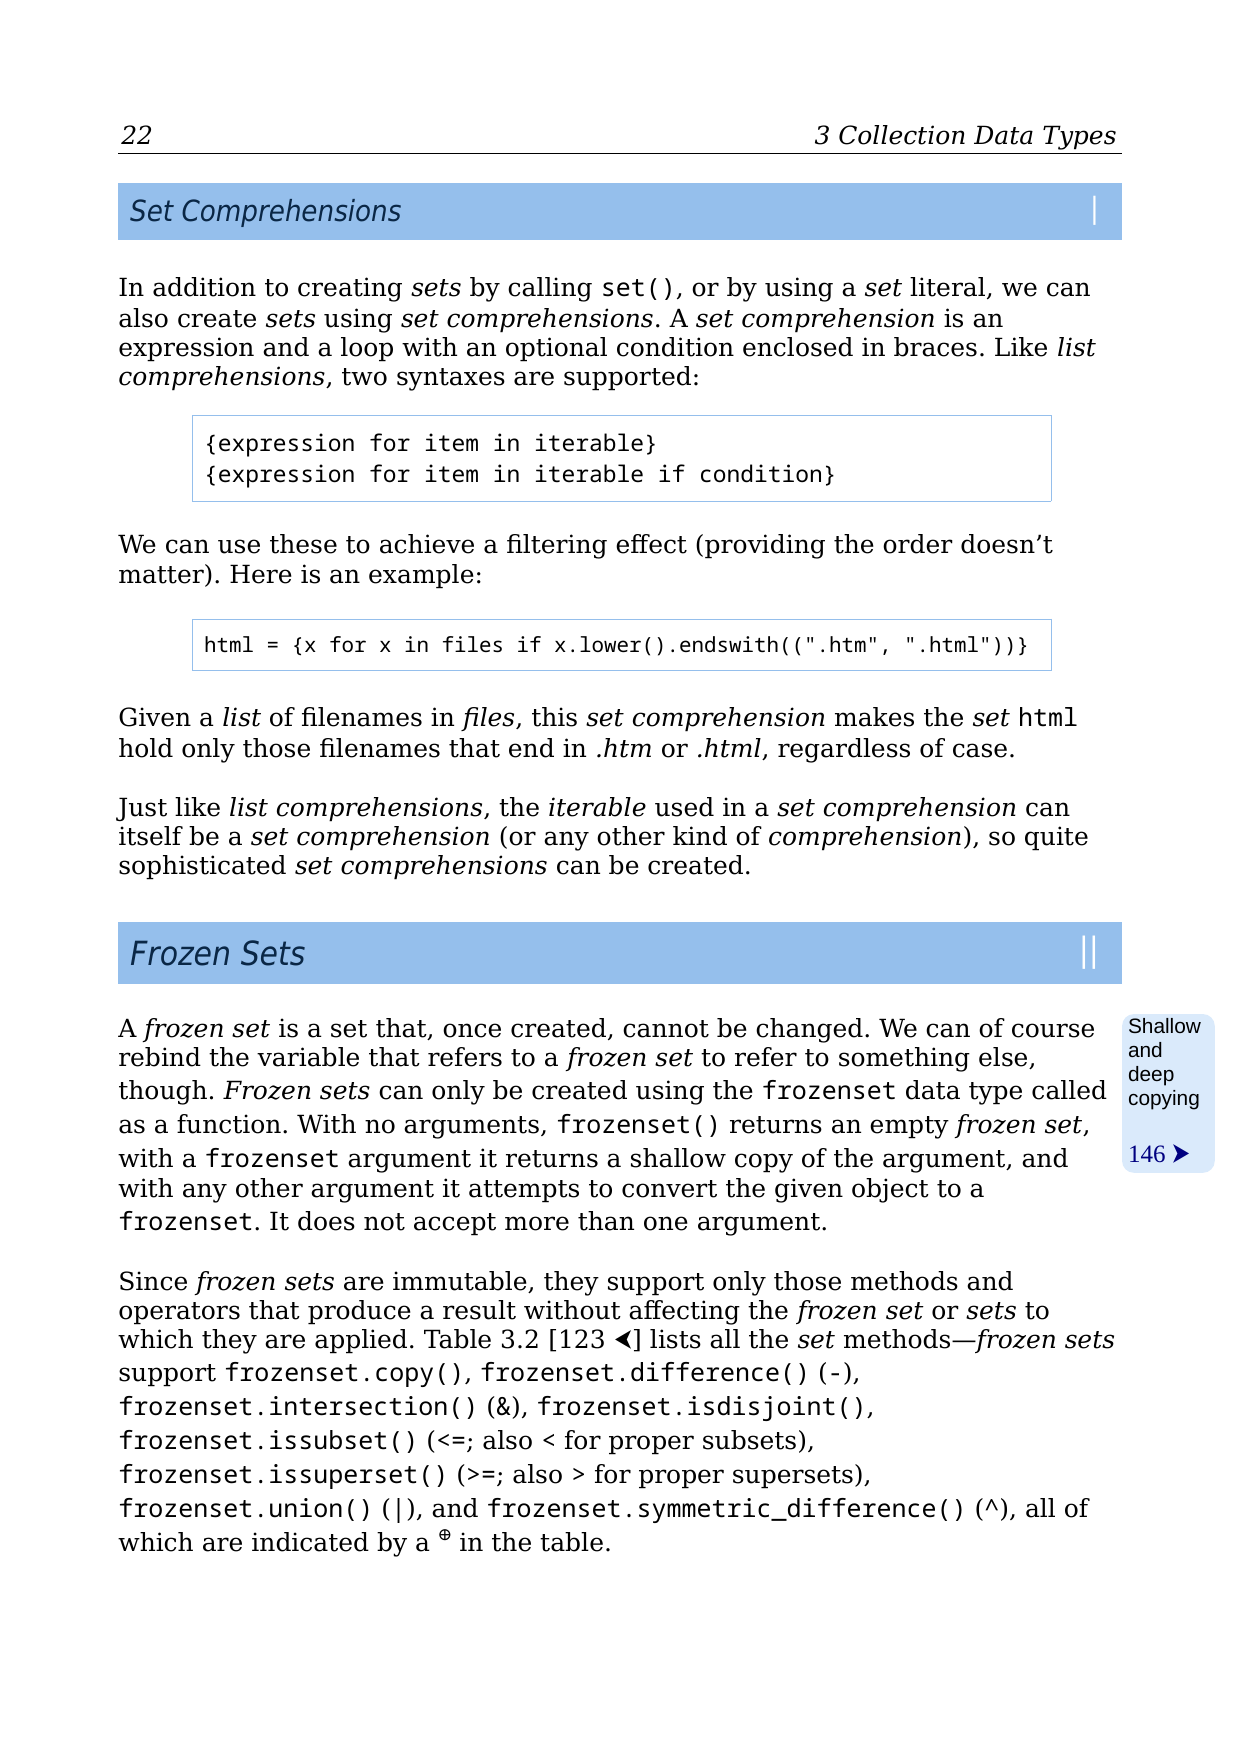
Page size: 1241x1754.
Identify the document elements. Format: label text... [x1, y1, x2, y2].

subtitle Frozen Sets [118, 922, 1122, 984]
text || [1063, 931, 1098, 970]
text Since frozen sets are immutable, they support only those methods and operators that produce a result without affecting the frozen set or sets to which they are applied. Table 3.2 [123 ⮜] lists all the set methods—frozen sets support frozenset.copy(), frozenset.difference() (-), frozenset.intersection() (&), frozenset.isdisjoint(), frozenset.issubset() (<=; also < for proper subsets), frozenset.issuperset() (>=; also > for proper supersets), frozenset.union() (|), and frozenset.symmetric_difference() (^), all of which are indicated by a 𐌈 in the table. [118, 1267, 1122, 1559]
subtitle Set Comprehensions [118, 183, 1122, 240]
text {expression for item in iterable} [193, 416, 1051, 446]
text Given a list of filenames in files, this set comprehension makes the set html hold only those filenames that end in .htm or .html, regardless of case. [118, 700, 1122, 763]
text html = {x for x in files if x.lower().endswith((".htm", ".html"))} [193, 620, 1051, 670]
text In addition to creating sets by calling set(), or by using a set literal, we can also create sets using set comprehensions. A set comprehension is an expression and a loop with an optional condition enclosed in braces. Like list comprehensions, two syntaxes are supported: [118, 270, 1122, 391]
text We can use these to achieve a filtering effect (providing the order doesn’t matter). Here is an example: [118, 531, 1122, 589]
text {expression for item in iterable if condition} [193, 446, 1051, 501]
text | [1081, 191, 1098, 225]
text Just like list comprehensions, the iterable used in a set comprehension can itself be a set comprehension (or any other kind of comprehension), so quite sophisticated set comprehensions can be created. [118, 793, 1122, 880]
text A frozen set is a set that, once created, cannot be changed. We can of course rebind the variable that refers to a frozen set to refer to something else, though. Frozen sets can only be created using the frozenset data type called as a function. With no arguments, frozenset() returns an empty frozen set, with a frozenset argument it returns a shallow copy of the argument, and with any other argument it attempts to convert the given object to a frozenset. It does not accept more than one argument. [118, 1014, 1122, 1238]
